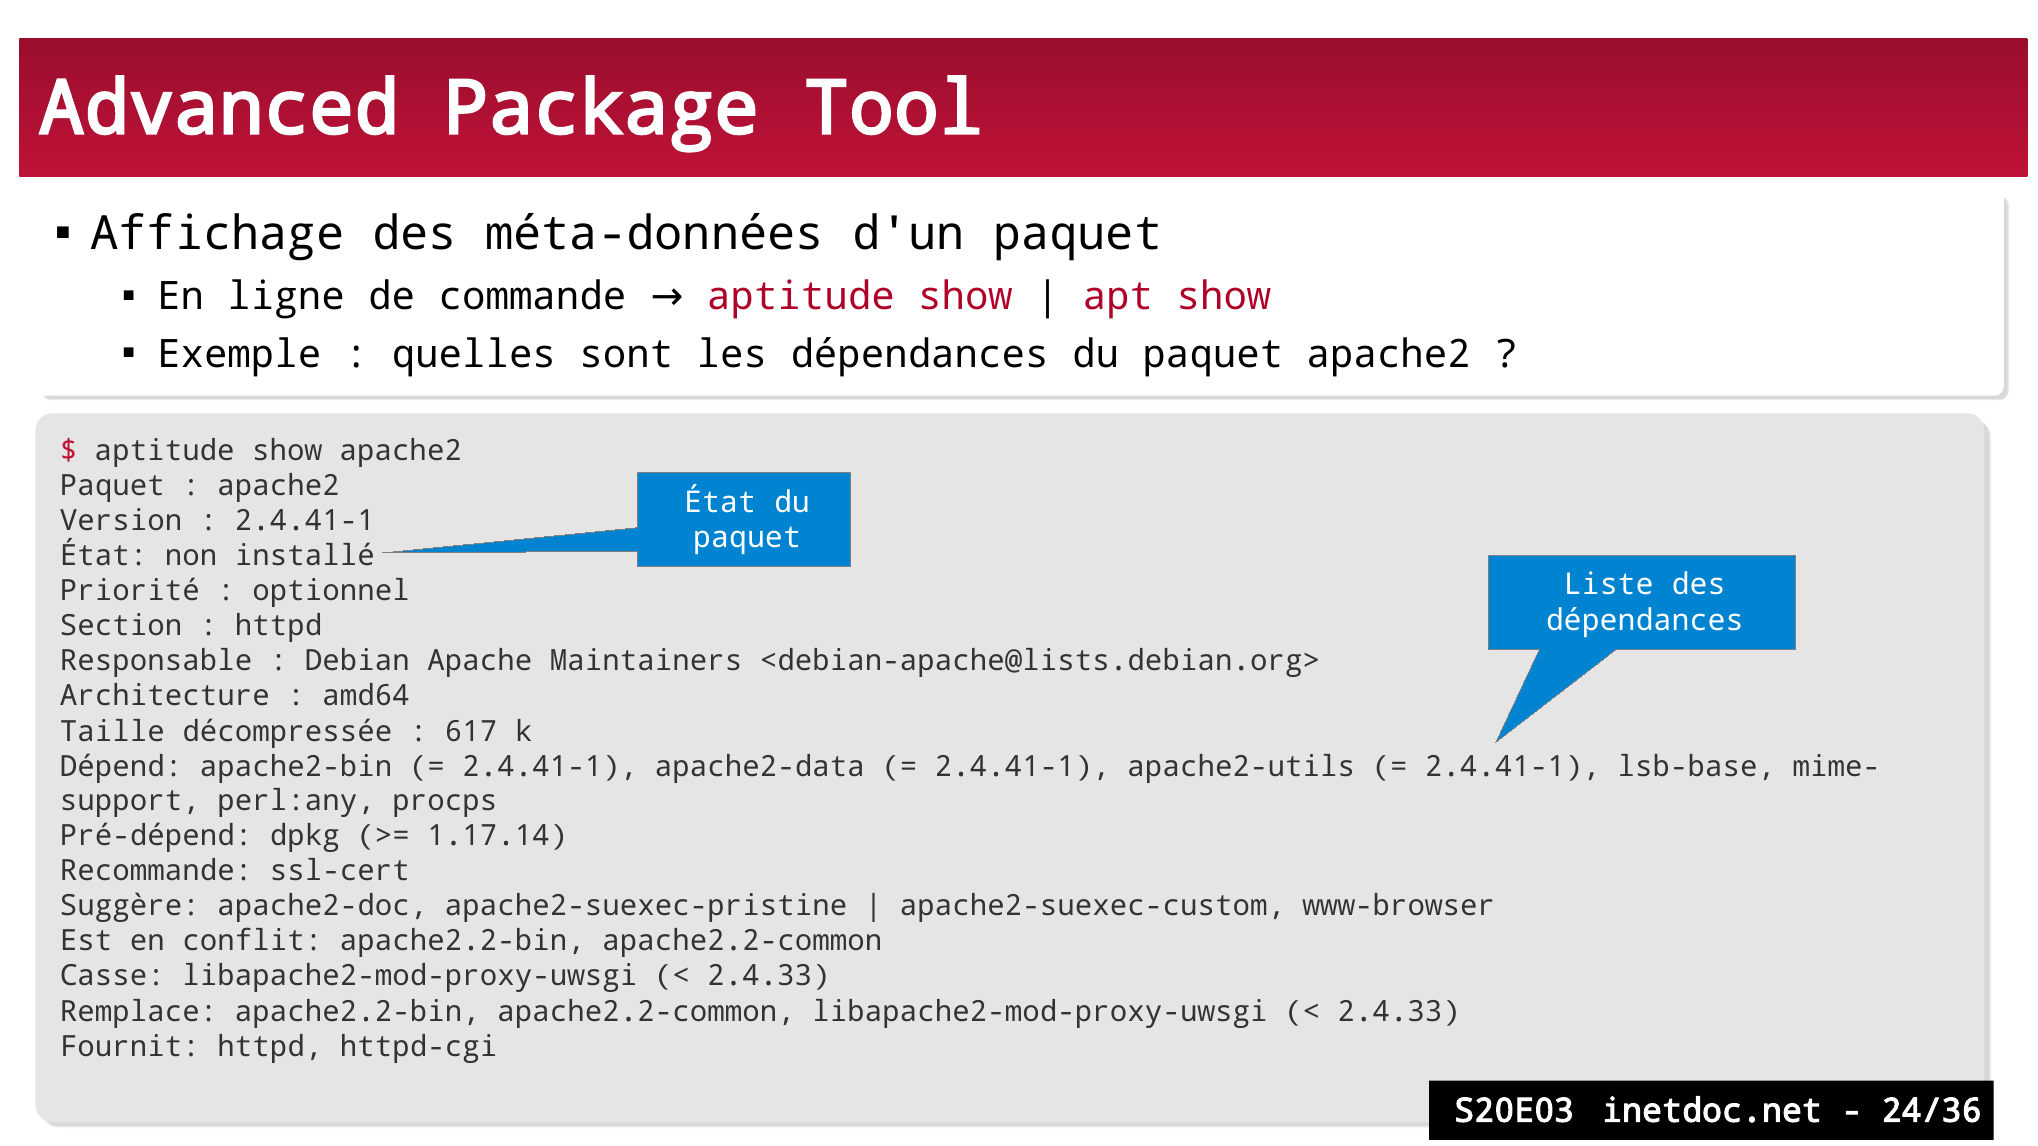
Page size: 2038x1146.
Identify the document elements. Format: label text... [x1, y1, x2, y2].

text_box État du paquet [382, 472, 851, 567]
text_box Advanced Package Tool [19, 38, 2028, 177]
text_box S20E03 inetdoc.net - <numéro>/36 [1429, 1080, 1994, 1140]
text_box Liste des dépendances [1488, 555, 1796, 743]
text_box $ aptitude show apache2 Paquet : apache2 Version : 2.4.41-1 État: non installé Priorité : optionnel Section : httpd Responsable : Debian Apache Maintainers <debian-apache@lists.debian.org> Architecture : amd64 Taille décompressée : 617 k Dépend: apache2-bin (= 2.4.41-1), apache2-data (= 2.4.41-1), apache2-utils (= 2.4.41-1), lsb-base, mime-support, perl:any, procps Pré-dépend: dpkg (>= 1.17.14) Recommande: ssl-cert Suggère: apache2-doc, apache2-suexec-pristine | apache2-suexec-custom, www-browser Est en conflit: apache2.2-bin, apache2.2-common Casse: libapache2-mod-proxy-uwsgi (< 2.4.33) Remplace: apache2.2-bin, apache2.2-common, libapache2-mod-proxy-uwsgi (< 2.4.33) Fournit: httpd, httpd-cgi [35, 413, 1985, 1123]
text_box Affichage des méta-données d'un paquet En ligne de commande → aptitude show | apt show Exemple : quelles sont les dépendances du paquet apache2 ? [35, 188, 2004, 396]
